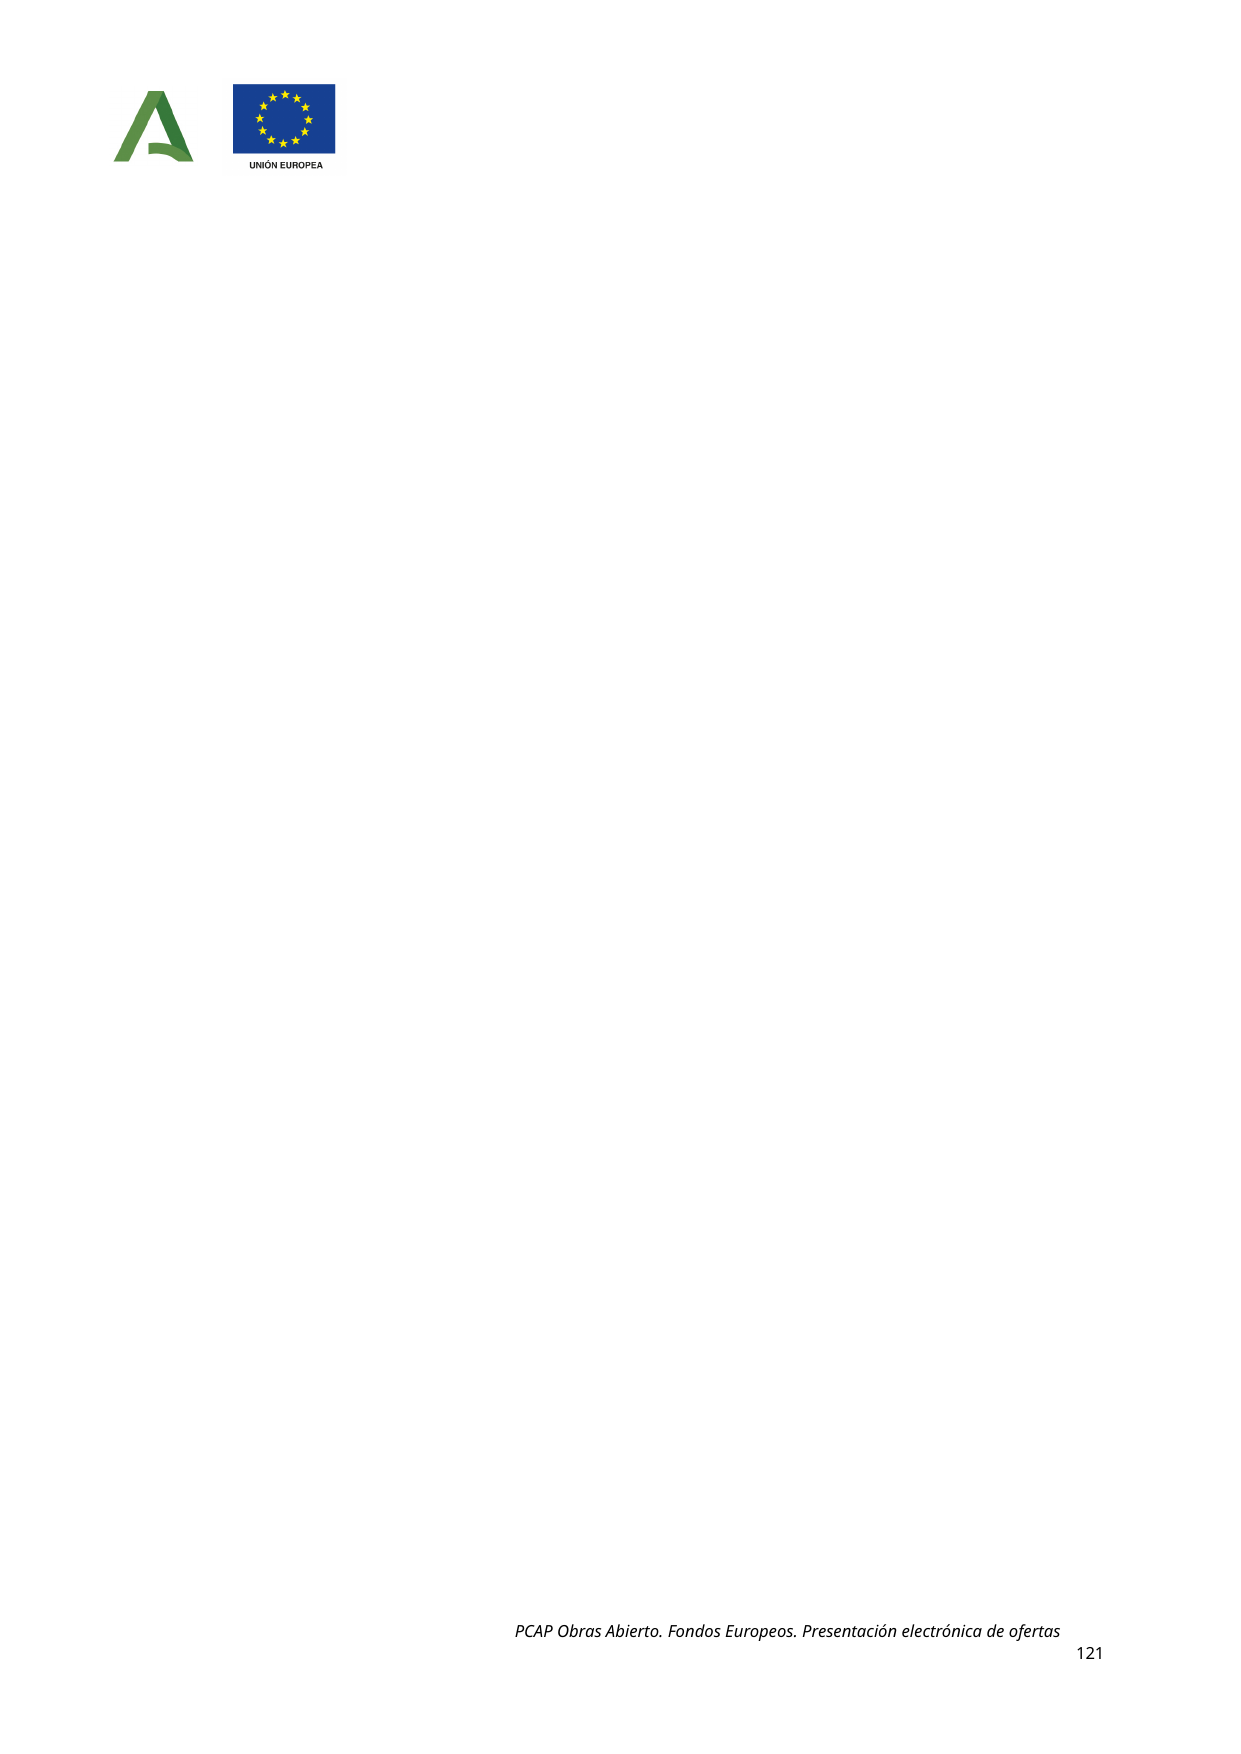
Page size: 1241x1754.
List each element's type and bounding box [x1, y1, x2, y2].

picture [109, 86, 198, 166]
picture [221, 78, 347, 176]
